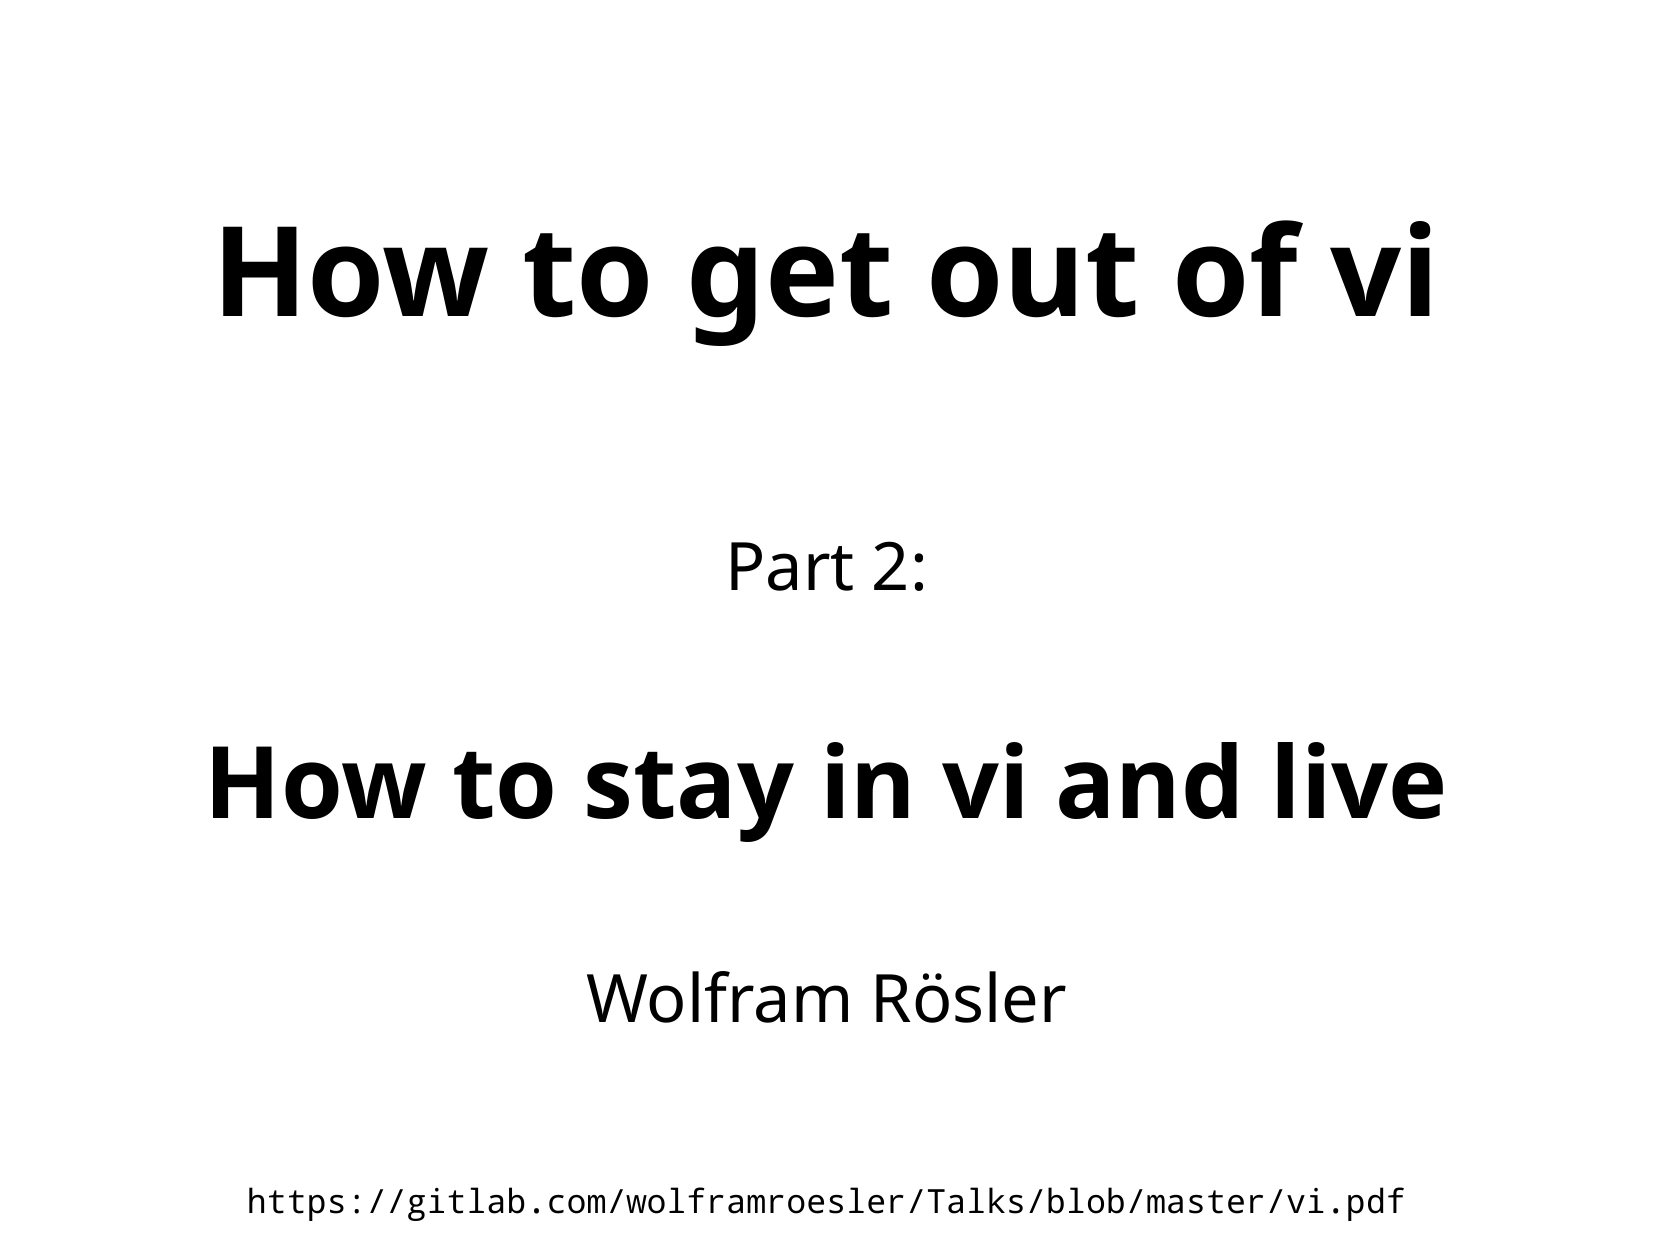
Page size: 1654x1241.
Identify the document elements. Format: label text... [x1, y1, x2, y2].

subtitle How to get out of vi Part 2: How to stay in vi and live Wolfram Rösler https://gitlab.com/wolframroesler/Talks/blob/master/vi.pdf [82, 7, 1571, 1222]
